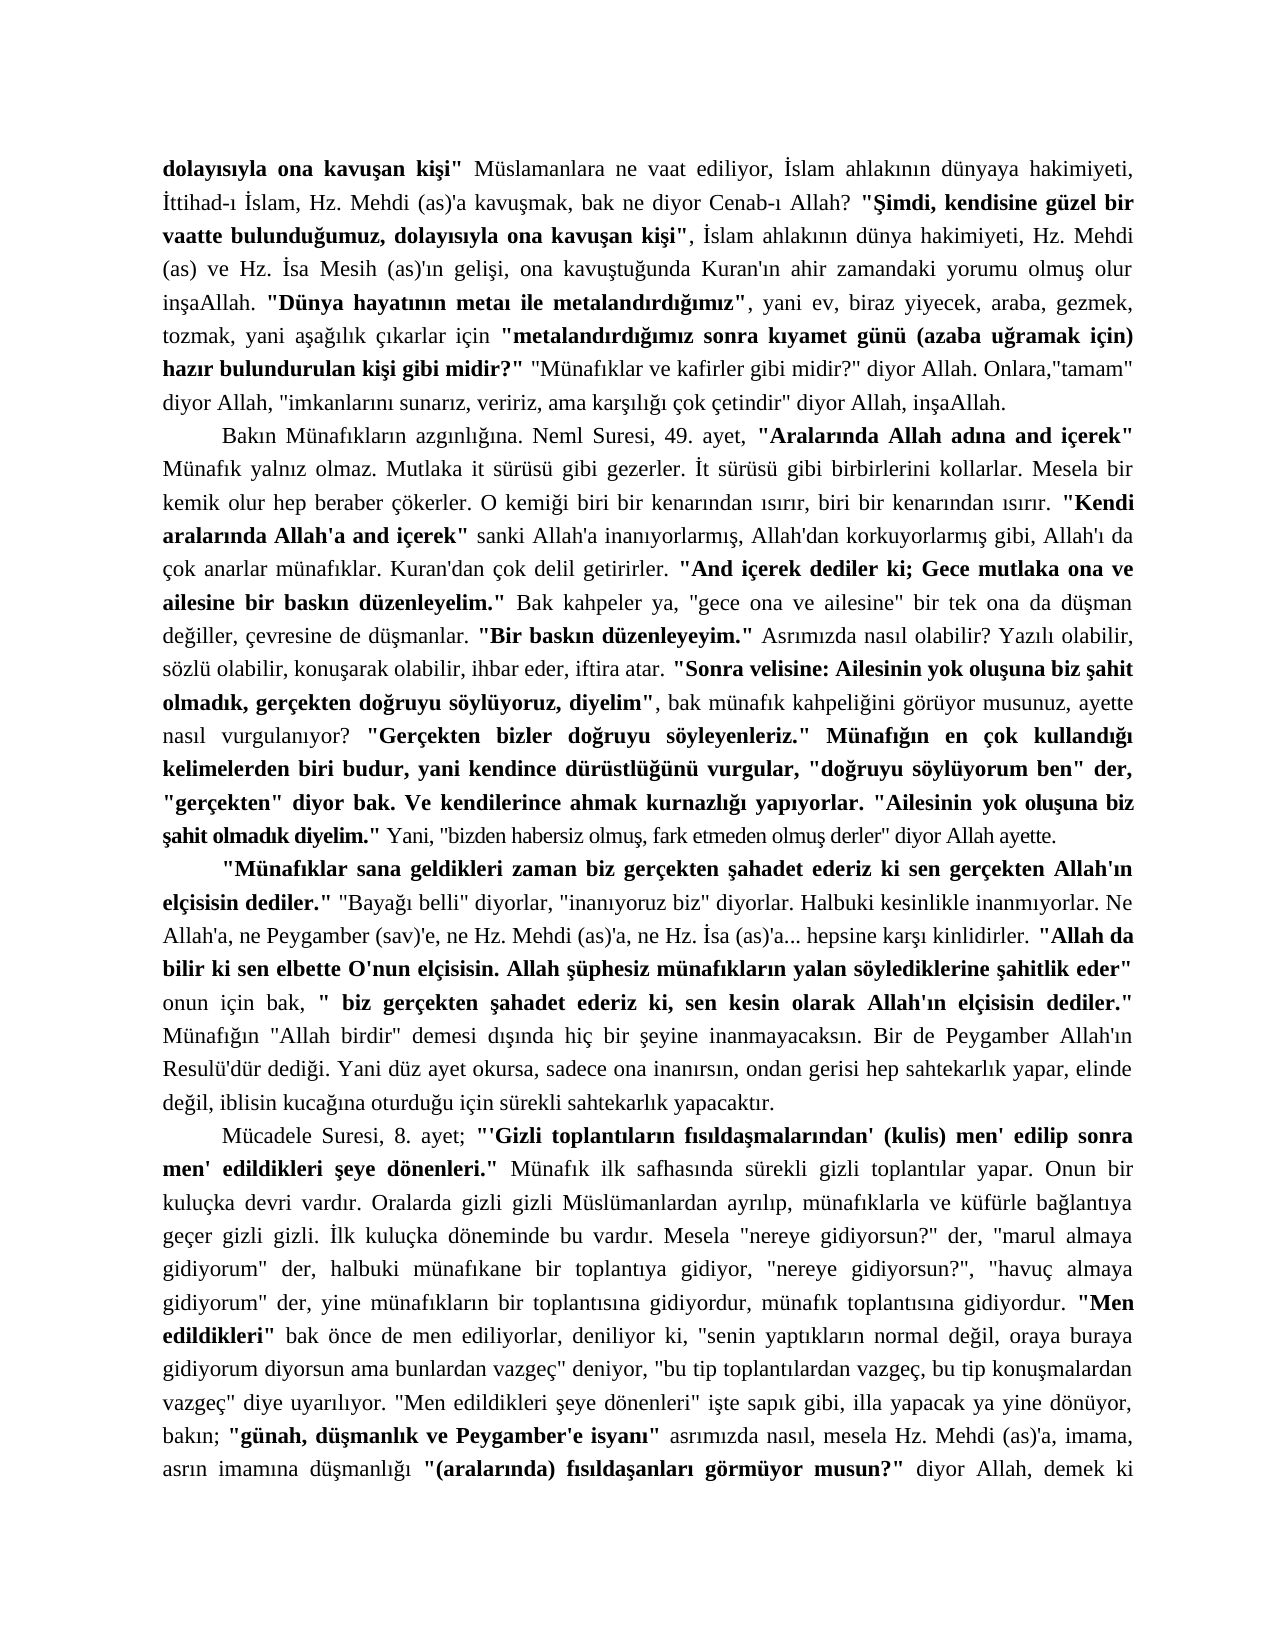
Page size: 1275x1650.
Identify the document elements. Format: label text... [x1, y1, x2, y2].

text dolayısıyla ona kavuşan kişi" Müslamanlara ne vaat ediliyor, İslam ahlakının dünyaya hakimiyeti, İttihad-ı İslam, Hz. Mehdi (as)'a kavuşmak, bak ne diyor Cenab-ı Allah? "Şimdi, kendisine güzel bir vaatte bulunduğumuz, dolayısıyla ona kavuşan kişi", İslam ahlakının dünya hakimiyeti, Hz. Mehdi (as) ve Hz. İsa Mesih (as)'ın gelişi, ona kavuştuğunda Kuran'ın ahir zamandaki yorumu olmuş olur inşaAllah. "Dünya hayatının metaı ile metalandırdığımız", yani ev, biraz yiyecek, araba, gezmek, tozmak, yani aşağılık çıkarlar için "metalandırdığımız sonra kıyamet günü (azaba uğramak için) hazır bulundurulan kişi gibi midir?" "Münafıklar ve kafirler gibi midir?" diyor Allah. Onlara,"tamam" diyor Allah, "imkanlarını sunarız, veririz, ama karşılığı çok çetindir" diyor Allah, inşaAllah. [162, 150, 1134, 417]
text "Münafıklar sana geldikleri zaman biz gerçekten şahadet ederiz ki sen gerçekten Allah'ın elçisisin dediler." "Bayağı belli" diyorlar, "inanıyoruz biz" diyorlar. Halbuki kesinlikle inanmıyorlar. Ne Allah'a, ne Peygamber (sav)'e, ne Hz. Mehdi (as)'a, ne Hz. İsa (as)'a... hepsine karşı kinlidirler. "Allah da bilir ki sen elbette O'nun elçisisin. Allah şüphesiz münafıkların yalan söylediklerine şahitlik eder" onun için bak, " biz gerçekten şahadet ederiz ki, sen kesin olarak Allah'ın elçisisin dediler." Münafığın "Allah birdir" demesi dışında hiç bir şeyine inanmayacaksın. Bir de Peygamber Allah'ın Resulü'dür dediği. Yani düz ayet okursa, sadece ona inanırsın, ondan gerisi hep sahtekarlık yapar, elinde değil, iblisin kucağına oturduğu için sürekli sahtekarlık yapacaktır. [162, 850, 1134, 1117]
text Mücadele Suresi, 8. ayet; "'Gizli toplantıların fısıldaşmalarından' (kulis) men' edilip sonra men' edildikleri şeye dönenleri." Münafık ilk safhasında sürekli gizli toplantılar yapar. Onun bir kuluçka devri vardır. Oralarda gizli gizli Müslümanlardan ayrılıp, münafıklarla ve küfürle bağlantıya geçer gizli gizli. İlk kuluçka döneminde bu vardır. Mesela "nereye gidiyorsun?" der, "marul almaya gidiyorum" der, halbuki münafıkane bir toplantıya gidiyor, "nereye gidiyorsun?", "havuç almaya gidiyorum" der, yine münafıkların bir toplantısına gidiyordur, münafık toplantısına gidiyordur. "Men edildikleri" bak önce de men ediliyorlar, deniliyor ki, "senin yaptıkların normal değil, oraya buraya gidiyorum diyorsun ama bunlardan vazgeç" deniyor, "bu tip toplantılardan vazgeç, bu tip konuşmalardan vazgeç" diye uyarılıyor. "Men edildikleri şeye dönenleri" işte sapık gibi, illa yapacak ya yine dönüyor, bakın; "günah, düşmanlık ve Peygamber'e isyanı" asrımızda nasıl, mesela Hz. Mehdi (as)'a, imama, asrın imamına düşmanlığı "(aralarında) fısıldaşanları görmüyor musun?" diyor Allah, demek ki [162, 1117, 1134, 1483]
text Bakın Münafıkların azgınlığına. Neml Suresi, 49. ayet, "Aralarında Allah adına and içerek" Münafık yalnız olmaz. Mutlaka it sürüsü gibi gezerler. İt sürüsü gibi birbirlerini kollarlar. Mesela bir kemik olur hep beraber çökerler. O kemiği biri bir kenarından ısırır, biri bir kenarından ısırır. "Kendi aralarında Allah'a and içerek" sanki Allah'a inanıyorlarmış, Allah'dan korkuyorlarmış gibi, Allah'ı da çok anarlar münafıklar. Kuran'dan çok delil getirirler. "And içerek dediler ki; Gece mutlaka ona ve ailesine bir baskın düzenleyelim." Bak kahpeler ya, "gece ona ve ailesine" bir tek ona da düşman değiller, çevresine de düşmanlar. "Bir baskın düzenleyeyim." Asrımızda nasıl olabilir? Yazılı olabilir, sözlü olabilir, konuşarak olabilir, ihbar eder, iftira atar. "Sonra velisine: Ailesinin yok oluşuna biz şahit olmadık, gerçekten doğruyu söylüyoruz, diyelim", bak münafık kahpeliğini görüyor musunuz, ayette nasıl vurgulanıyor? "Gerçekten bizler doğruyu söyleyenleriz." Münafığın en çok kullandığı kelimelerden biri budur, yani kendince dürüstlüğünü vurgular, "doğruyu söylüyorum ben" der, "gerçekten" diyor bak. Ve kendilerince ahmak kurnazlığı yapıyorlar. "Ailesinin yok oluşuna biz şahit olmadık diyelim." Yani, "bizden habersiz olmuş, fark etmeden olmuş derler" diyor Allah ayette. [162, 417, 1134, 850]
